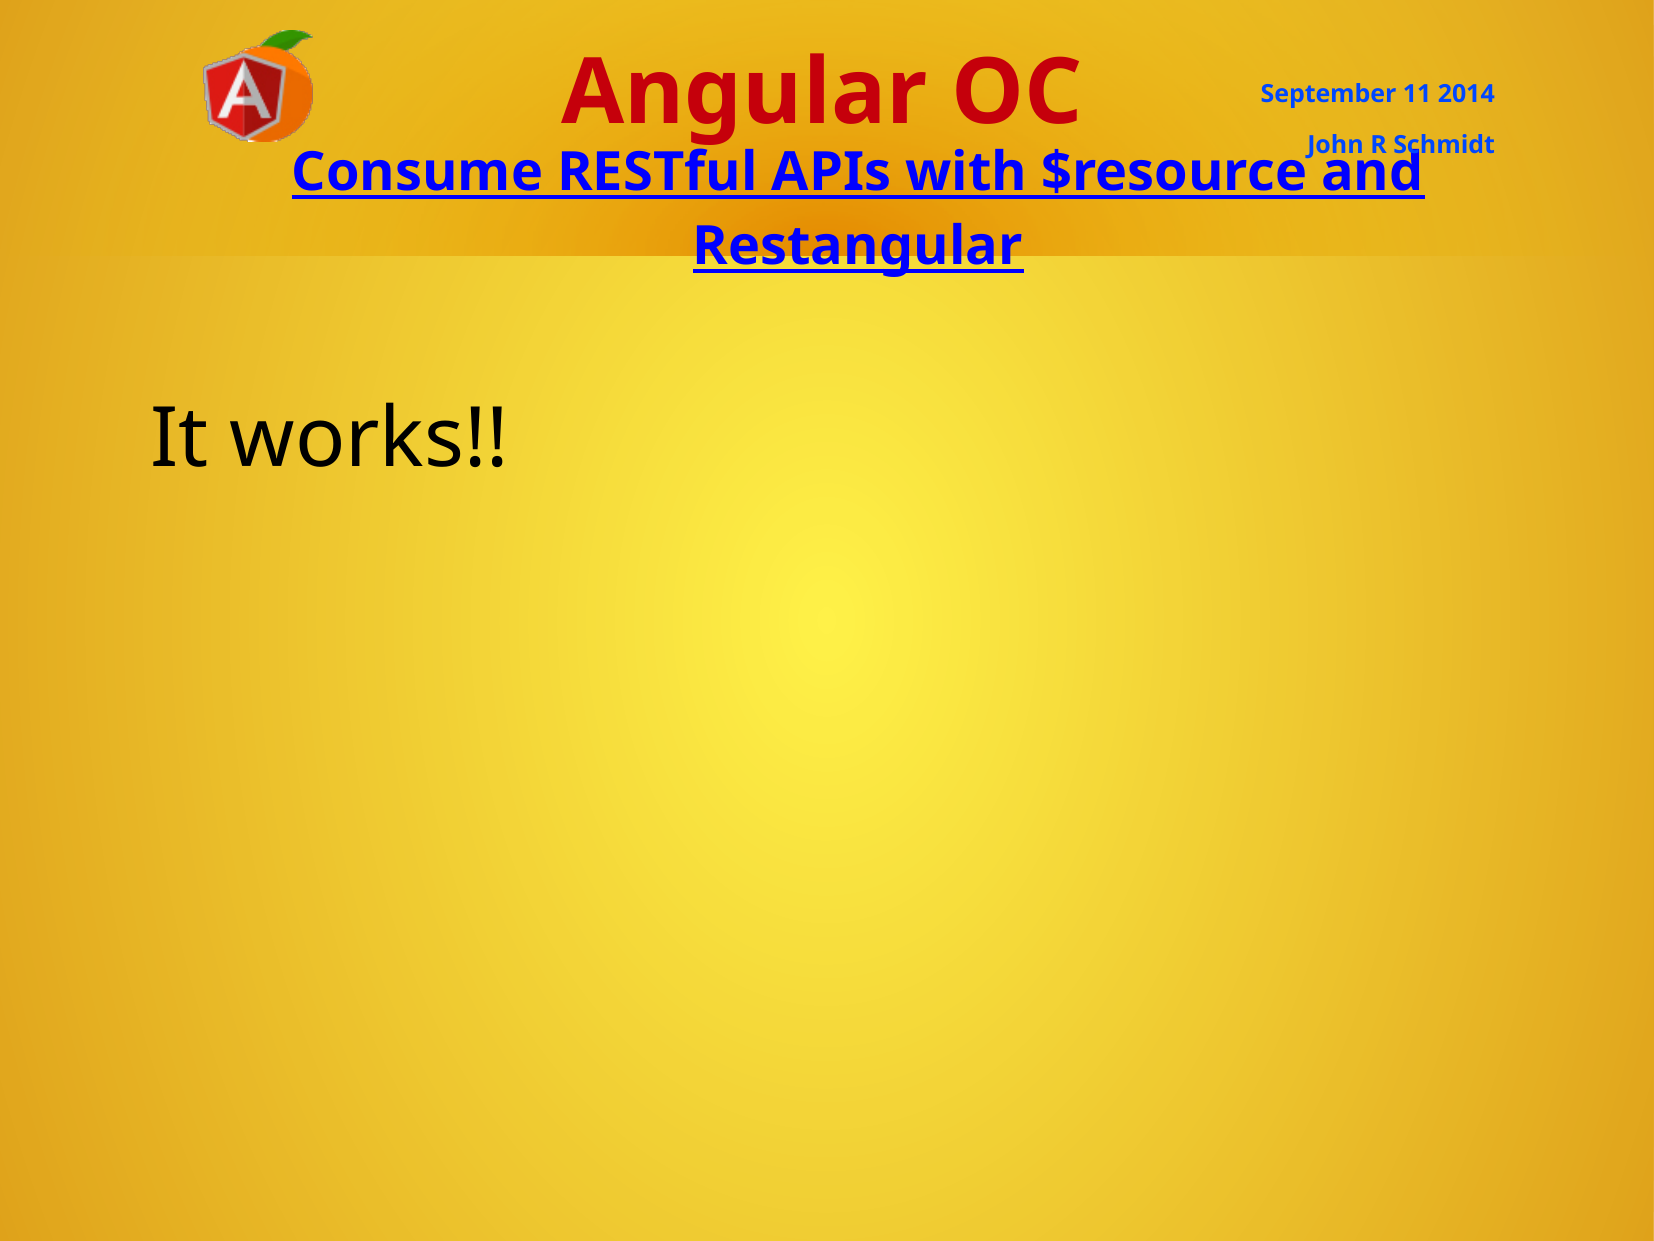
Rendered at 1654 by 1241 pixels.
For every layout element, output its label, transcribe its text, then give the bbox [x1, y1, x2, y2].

picture [202, 30, 316, 142]
text_box Consume RESTful APIs with $resource and Restangular [150, 175, 1567, 239]
text_box September 11 2014 John R Schmidt [1200, 51, 1510, 143]
title Angular OC [560, 34, 1086, 142]
subtitle It works!! [150, 374, 541, 496]
